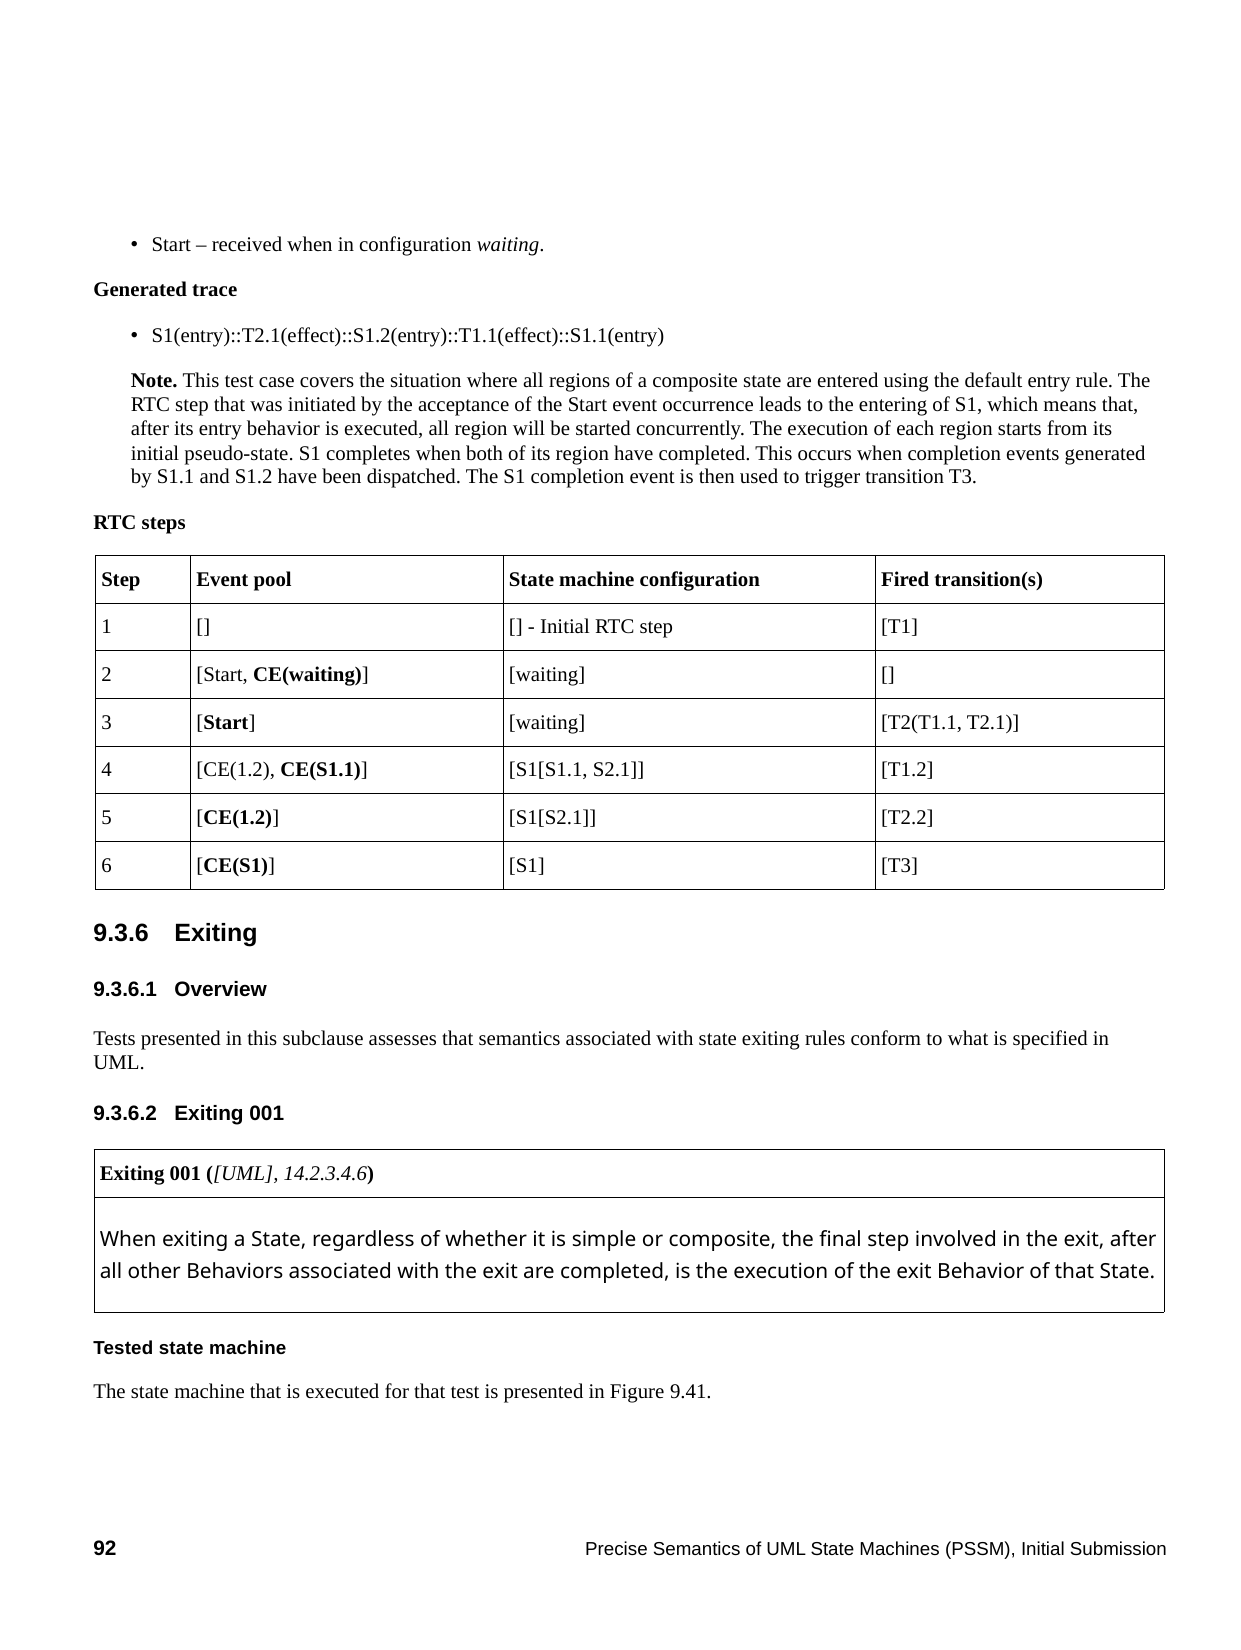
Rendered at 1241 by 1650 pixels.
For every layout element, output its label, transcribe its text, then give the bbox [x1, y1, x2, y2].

text The state machine that is executed for that test is presented in Figure 9.41. [93, 1379, 1164, 1403]
table_header Exiting 001 ([UML], 14.2.3.4.6) [95, 1150, 1164, 1197]
table_cell [T3] [876, 842, 1164, 889]
table_header State machine configuration [504, 556, 875, 602]
table_cell [Start] [191, 699, 503, 746]
table_cell [T2(T1.1, T2.1)] [876, 699, 1164, 746]
table_cell 2 [96, 651, 190, 698]
text Note. This test case covers the situation where all regions of a composite state are entered using the default entry rule. The RTC step that was initiated by the acceptance of the Start event occurrence leads to the entering of S1, which means that, after its entry behavior is executed, all region will be started concurrently. The execution of each region starts from its initial pseudo-state. S1 completes when both of its region have completed. This occurs when completion events generated by S1.1 and S1.2 have been dispatched. The S1 completion event is then used to trigger transition T3. [131, 368, 1164, 488]
table_cell 4 [96, 747, 190, 793]
table_cell 6 [96, 842, 190, 889]
table_header Fired transition(s) [876, 556, 1164, 602]
table_cell When exiting a State, regardless of whether it is simple or composite, the final step involved in the exit, after all other Behaviors associated with the exit are completed, is the execution of the exit Behavior of that State. [95, 1198, 1164, 1312]
table_cell [] [876, 651, 1164, 698]
table_cell 5 [96, 794, 190, 841]
table_header Step [96, 556, 190, 602]
table_cell [] [191, 604, 503, 650]
text RTC steps [93, 509, 1164, 534]
table_cell [T2.2] [876, 794, 1164, 841]
table_cell 3 [96, 699, 190, 746]
table_cell 1 [96, 604, 190, 650]
list S1(entry)::T2.1(effect)::S1.2(entry)::T1.1(effect)::S1.1(entry) [131, 322, 1164, 347]
table_header Event pool [191, 556, 503, 602]
table_cell [] - Initial RTC step [504, 604, 875, 650]
text Generated trace [93, 277, 1164, 301]
table_cell [Start, CE(waiting)] [191, 651, 503, 698]
subtitle Exiting 001 [93, 1099, 1164, 1124]
table_cell [CE(1.2), CE(S1.1)] [191, 747, 503, 793]
text Tests presented in this subclause assesses that semantics associated with state exiting rules conform to what is specified in UML. [93, 1026, 1164, 1074]
table_cell [S1[S1.1, S2.1]] [504, 747, 875, 793]
table_cell [waiting] [504, 651, 875, 698]
list Start – received when in configuration waiting. [131, 231, 1164, 256]
table_cell [T1.2] [876, 747, 1164, 793]
subtitle Exiting [93, 918, 1164, 947]
table_cell [waiting] [504, 699, 875, 746]
table_cell [CE(S1)] [191, 842, 503, 889]
table_cell [S1[S2.1]] [504, 794, 875, 841]
subtitle Overview [93, 976, 1164, 1001]
table_cell [T1] [876, 604, 1164, 650]
subtitle Tested state machine [93, 1337, 1164, 1358]
table_cell [CE(1.2)] [191, 794, 503, 841]
table_cell [S1] [504, 842, 875, 889]
